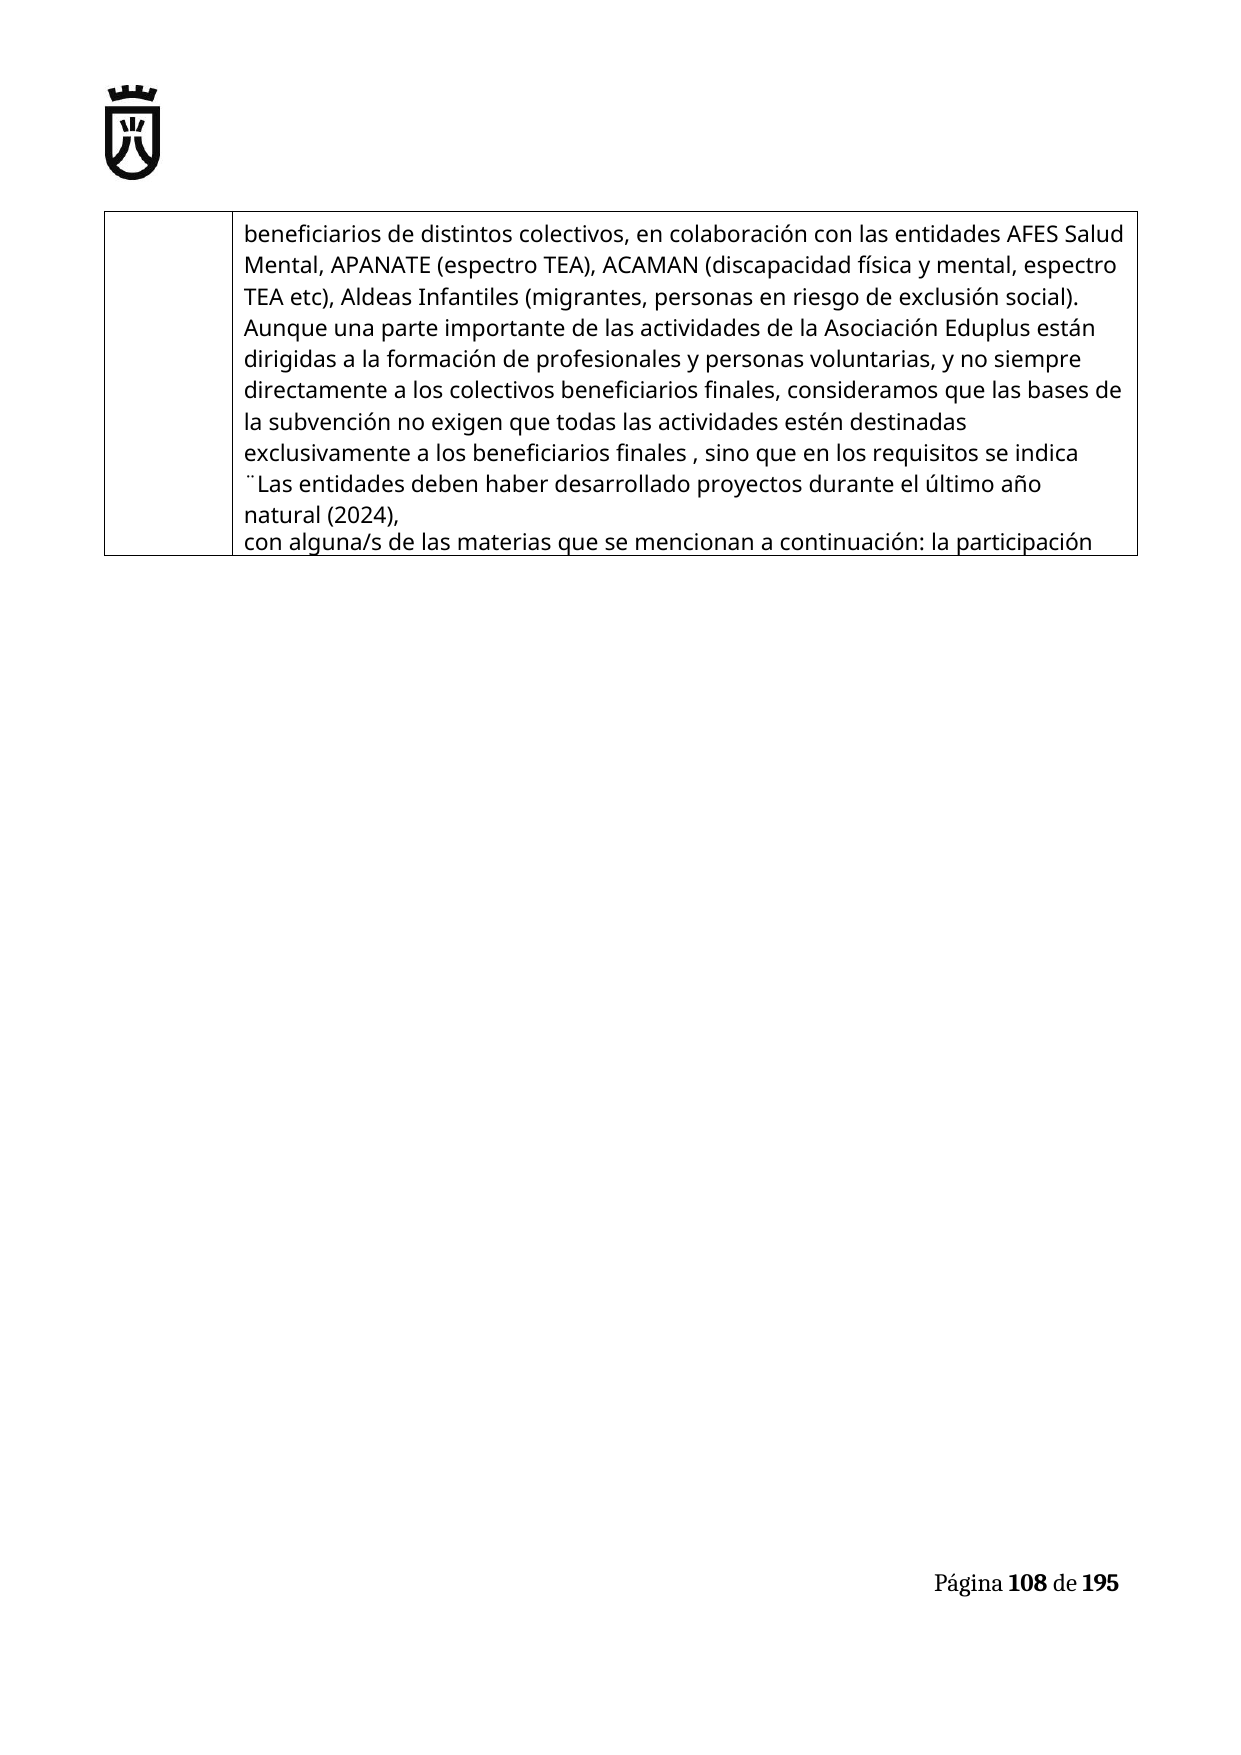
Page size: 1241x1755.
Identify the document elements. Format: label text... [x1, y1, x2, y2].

table_cell [105, 212, 232, 555]
table_cell beneficiarios de distintos colectivos, en colaboración con las entidades AFES Salud Mental, APANATE (espectro TEA), ACAMAN (discapacidad física y mental, espectro TEA etc), Aldeas Infantiles (migrantes, personas en riesgo de exclusión social). Aunque una parte importante de las actividades de la Asociación Eduplus están dirigidas a la formación de profesionales y personas voluntarias, y no siempre directamente a los colectivos beneficiarios finales, consideramos que las bases de la subvención no exigen que todas las actividades estén destinadas exclusivamente a los beneficiarios finales , sino que en los requisitos se indica ¨Las entidades deben haber desarrollado proyectos durante el último año natural (2024), con alguna/s de las materias que se mencionan a continuación: la participación [233, 212, 1137, 555]
